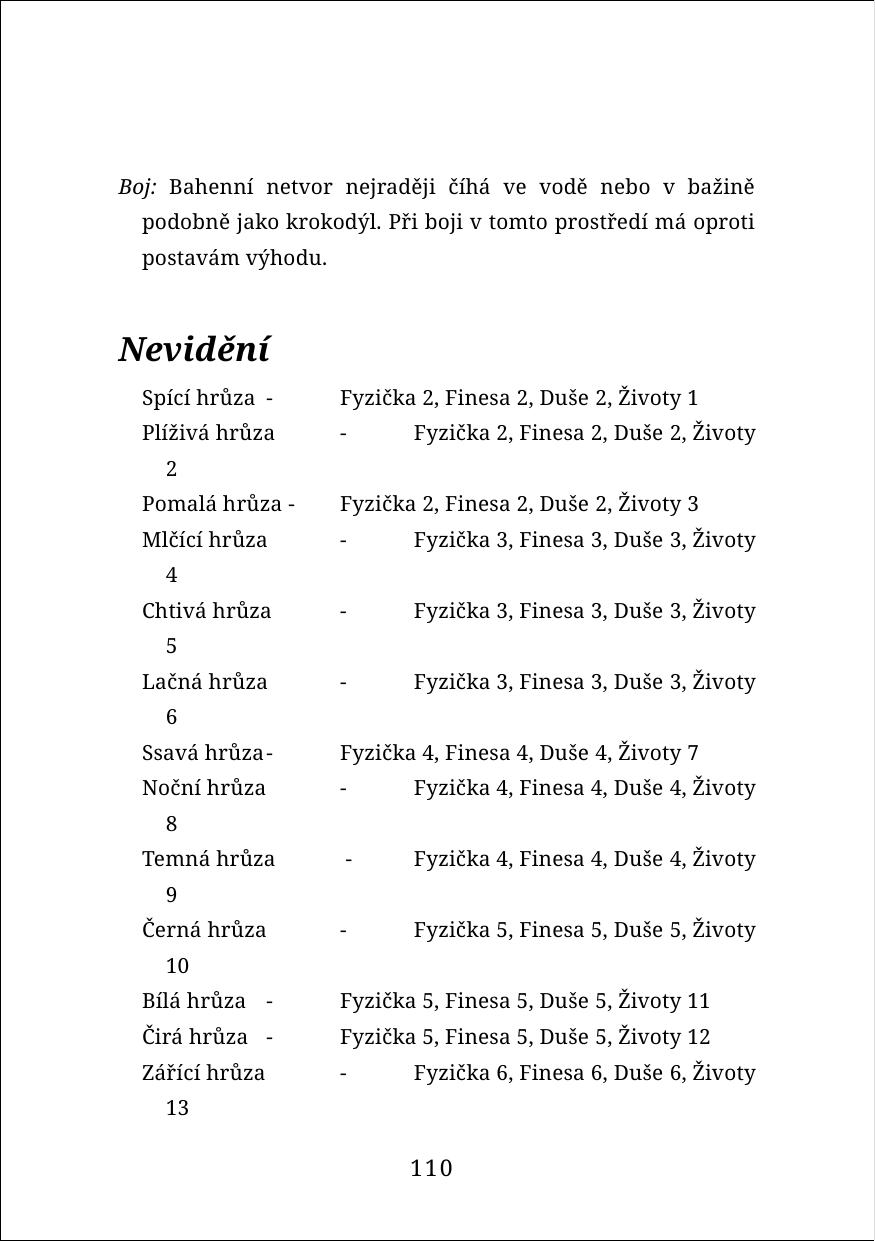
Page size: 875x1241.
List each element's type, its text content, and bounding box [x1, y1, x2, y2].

text Lačná hrůza - Fyzička 3, Finesa 3, Duše 3, Životy 6 [142, 667, 756, 731]
text Černá hrůza - Fyzička 5, Finesa 5, Duše 5, Životy 10 [142, 916, 756, 979]
text Pomalá hrůza - Fyzička 2, Finesa 2, Duše 2, Životy 3 [142, 489, 756, 518]
text Čirá hrůza - Fyzička 5, Finesa 5, Duše 5, Životy 12 [142, 1022, 756, 1051]
text Plíživá hrůza - Fyzička 2, Finesa 2, Duše 2, Životy 2 [142, 418, 756, 482]
text Ssavá hrůza - Fyzička 4, Finesa 4, Duše 4, Životy 7 [142, 738, 756, 766]
text Spící hrůza - Fyzička 2, Finesa 2, Duše 2, Životy 1 [142, 383, 756, 411]
text Chtivá hrůza - Fyzička 3, Finesa 3, Duše 3, Životy 5 [142, 596, 756, 660]
subtitle Nevidění [118, 326, 756, 371]
text Bílá hrůza - Fyzička 5, Finesa 5, Duše 5, Životy 11 [142, 987, 756, 1015]
text Mlčící hrůza - Fyzička 3, Finesa 3, Duše 3, Životy 4 [142, 525, 756, 589]
text Boj: Bahenní netvor nejraději číhá ve vodě nebo v bažině podobně jako krokodýl. Při boji v tomto prostředí má oproti postavám výhodu. [118, 172, 756, 271]
text Temná hrůza - Fyzička 4, Finesa 4, Duše 4, Životy 9 [142, 844, 756, 908]
text Noční hrůza - Fyzička 4, Finesa 4, Duše 4, Životy 8 [142, 773, 756, 837]
text Zářící hrůza - Fyzička 6, Finesa 6, Duše 6, Životy 13 [142, 1058, 756, 1122]
